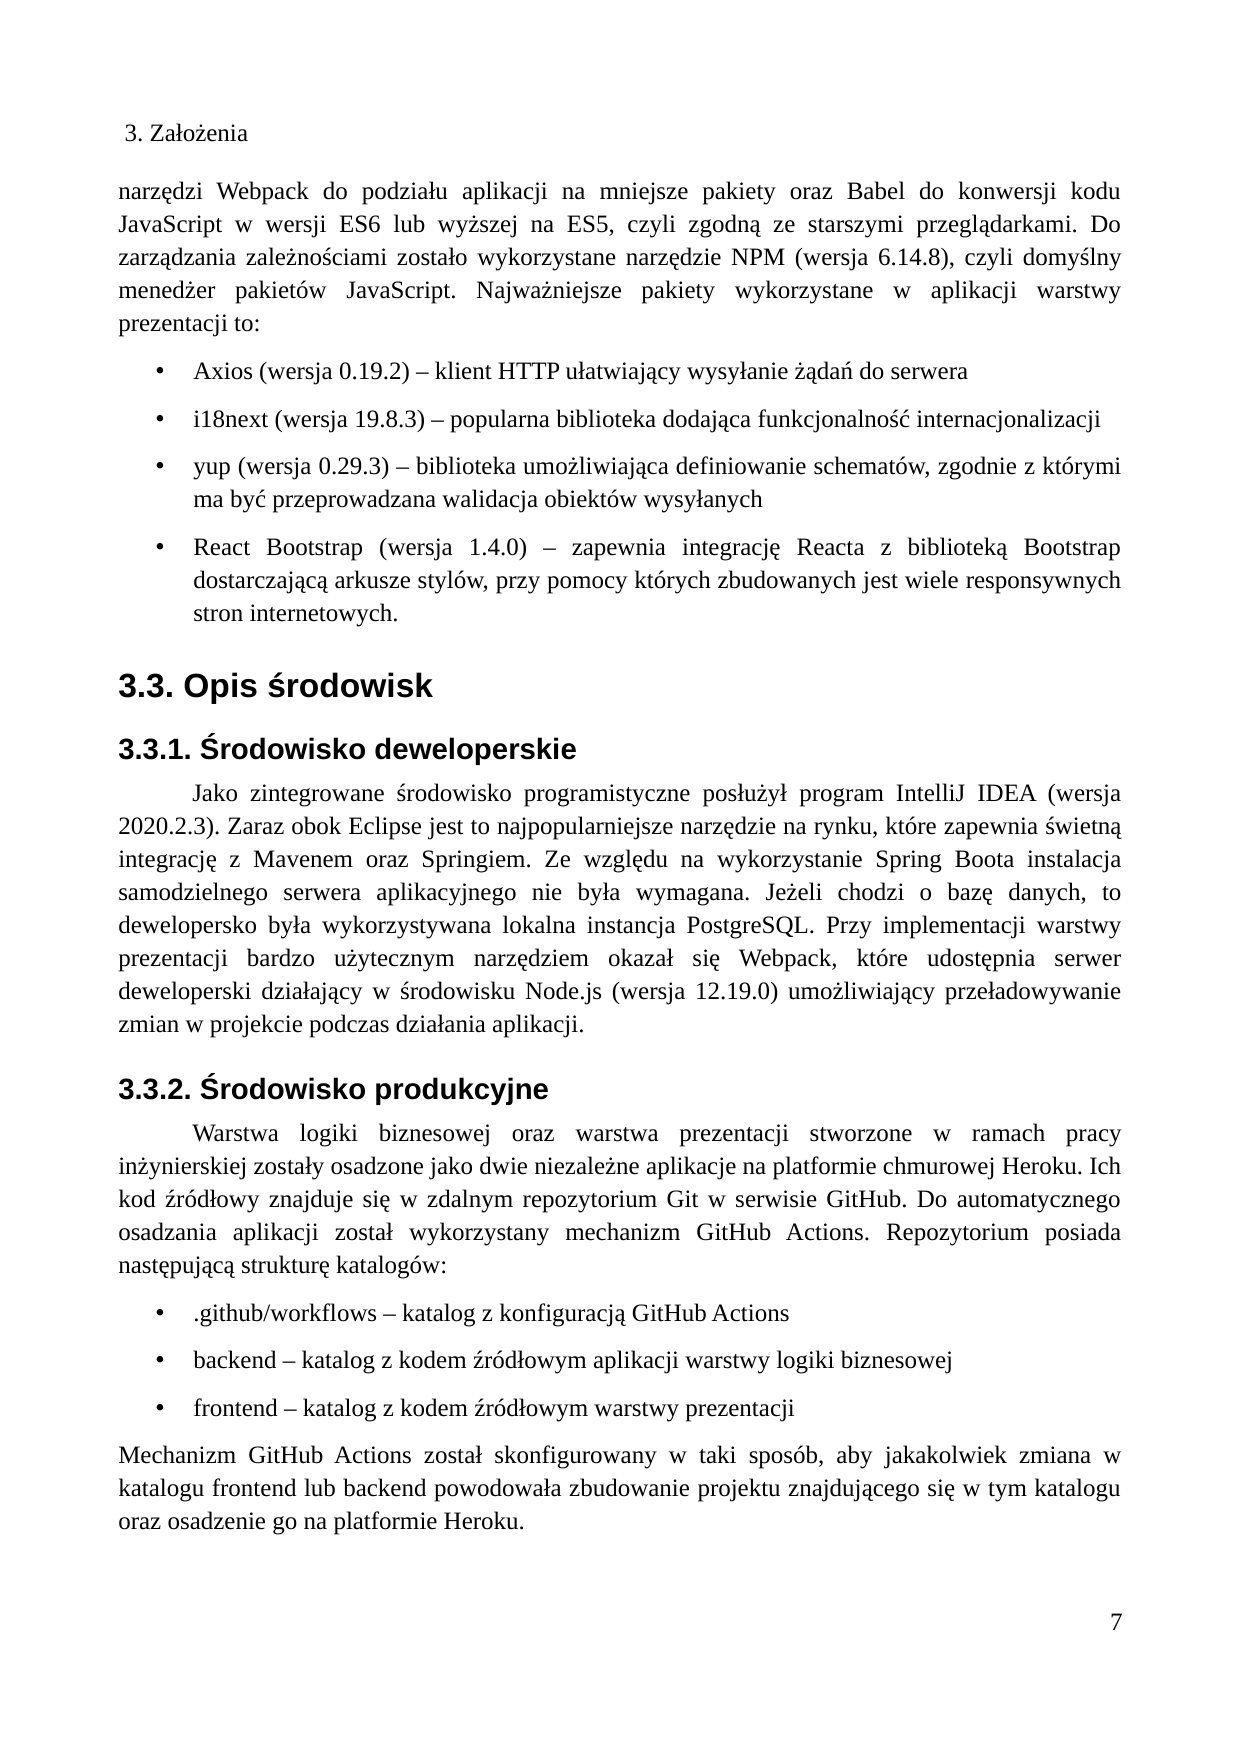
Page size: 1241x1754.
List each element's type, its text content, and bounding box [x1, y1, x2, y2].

subtitle 3.3.2. Środowisko produkcyjne [118, 1072, 1122, 1105]
list backend – katalog z kodem źródłowym aplikacji warstwy logiki biznesowej [156, 1345, 1122, 1374]
text Jako zintegrowane środowisko programistyczne posłużył program IntelliJ IDEA (wersja 2020.2.3). Zaraz obok Eclipse jest to najpopularniejsze narzędzie na rynku, które zapewnia świetną integrację z Mavenem oraz Springiem. Ze względu na wykorzystanie Spring Boota instalacja samodzielnego serwera aplikacyjnego nie była wymagana. Jeżeli chodzi o bazę danych, to dewelopersko była wykorzystywana lokalna instancja PostgreSQL. Przy implementacji warstwy prezentacji bardzo użytecznym narzędziem okazał się Webpack, które udostępnia serwer deweloperski działający w środowisku Node.js (wersja 12.19.0) umożliwiający przeładowywanie zmian w projekcie podczas działania aplikacji. [118, 778, 1122, 1038]
list yup (wersja 0.29.3) – biblioteka umożliwiająca definiowanie schematów, zgodnie z którymi ma być przeprowadzana walidacja obiektów wysyłanych [156, 451, 1122, 513]
list React Bootstrap (wersja 1.4.0) – zapewnia integrację Reacta z biblioteką Bootstrap dostarczającą arkusze stylów, przy pomocy których zbudowanych jest wiele responsywnych stron internetowych. [156, 532, 1122, 627]
list .github/workflows – katalog z konfiguracją GitHub Actions [156, 1298, 1122, 1326]
subtitle 3.3. Opis środowisk [118, 666, 1122, 705]
text narzędzi Webpack do podziału aplikacji na mniejsze pakiety oraz Babel do konwersji kodu JavaScript w wersji ES6 lub wyższej na ES5, czyli zgodną ze starszymi przeglądarkami. Do zarządzania zależnościami zostało wykorzystane narzędzie NPM (wersja 6.14.8), czyli domyślny menedżer pakietów JavaScript. Najważniejsze pakiety wykorzystane w aplikacji warstwy prezentacji to: [118, 176, 1122, 337]
text Warstwa logiki biznesowej oraz warstwa prezentacji stworzone w ramach pracy inżynierskiej zostały osadzone jako dwie niezależne aplikacje na platformie chmurowej Heroku. Ich kod źródłowy znajduje się w zdalnym repozytorium Git w serwisie GitHub. Do automatycznego osadzania aplikacji został wykorzystany mechanizm GitHub Actions. Repozytorium posiada następującą strukturę katalogów: [118, 1118, 1122, 1279]
text Mechanizm GitHub Actions został skonfigurowany w taki sposób, aby jakakolwiek zmiana w katalogu frontend lub backend powodowała zbudowanie projektu znajdującego się w tym katalogu oraz osadzenie go na platformie Heroku. [118, 1440, 1122, 1535]
list Axios (wersja 0.19.2) – klient HTTP ułatwiający wysyłanie żądań do serwera [156, 356, 1122, 385]
list i18next (wersja 19.8.3) – popularna biblioteka dodająca funkcjonalność internacjonalizacji [156, 404, 1122, 432]
list frontend – katalog z kodem źródłowym warstwy prezentacji [156, 1393, 1122, 1422]
subtitle 3.3.1. Środowisko deweloperskie [118, 732, 1122, 766]
